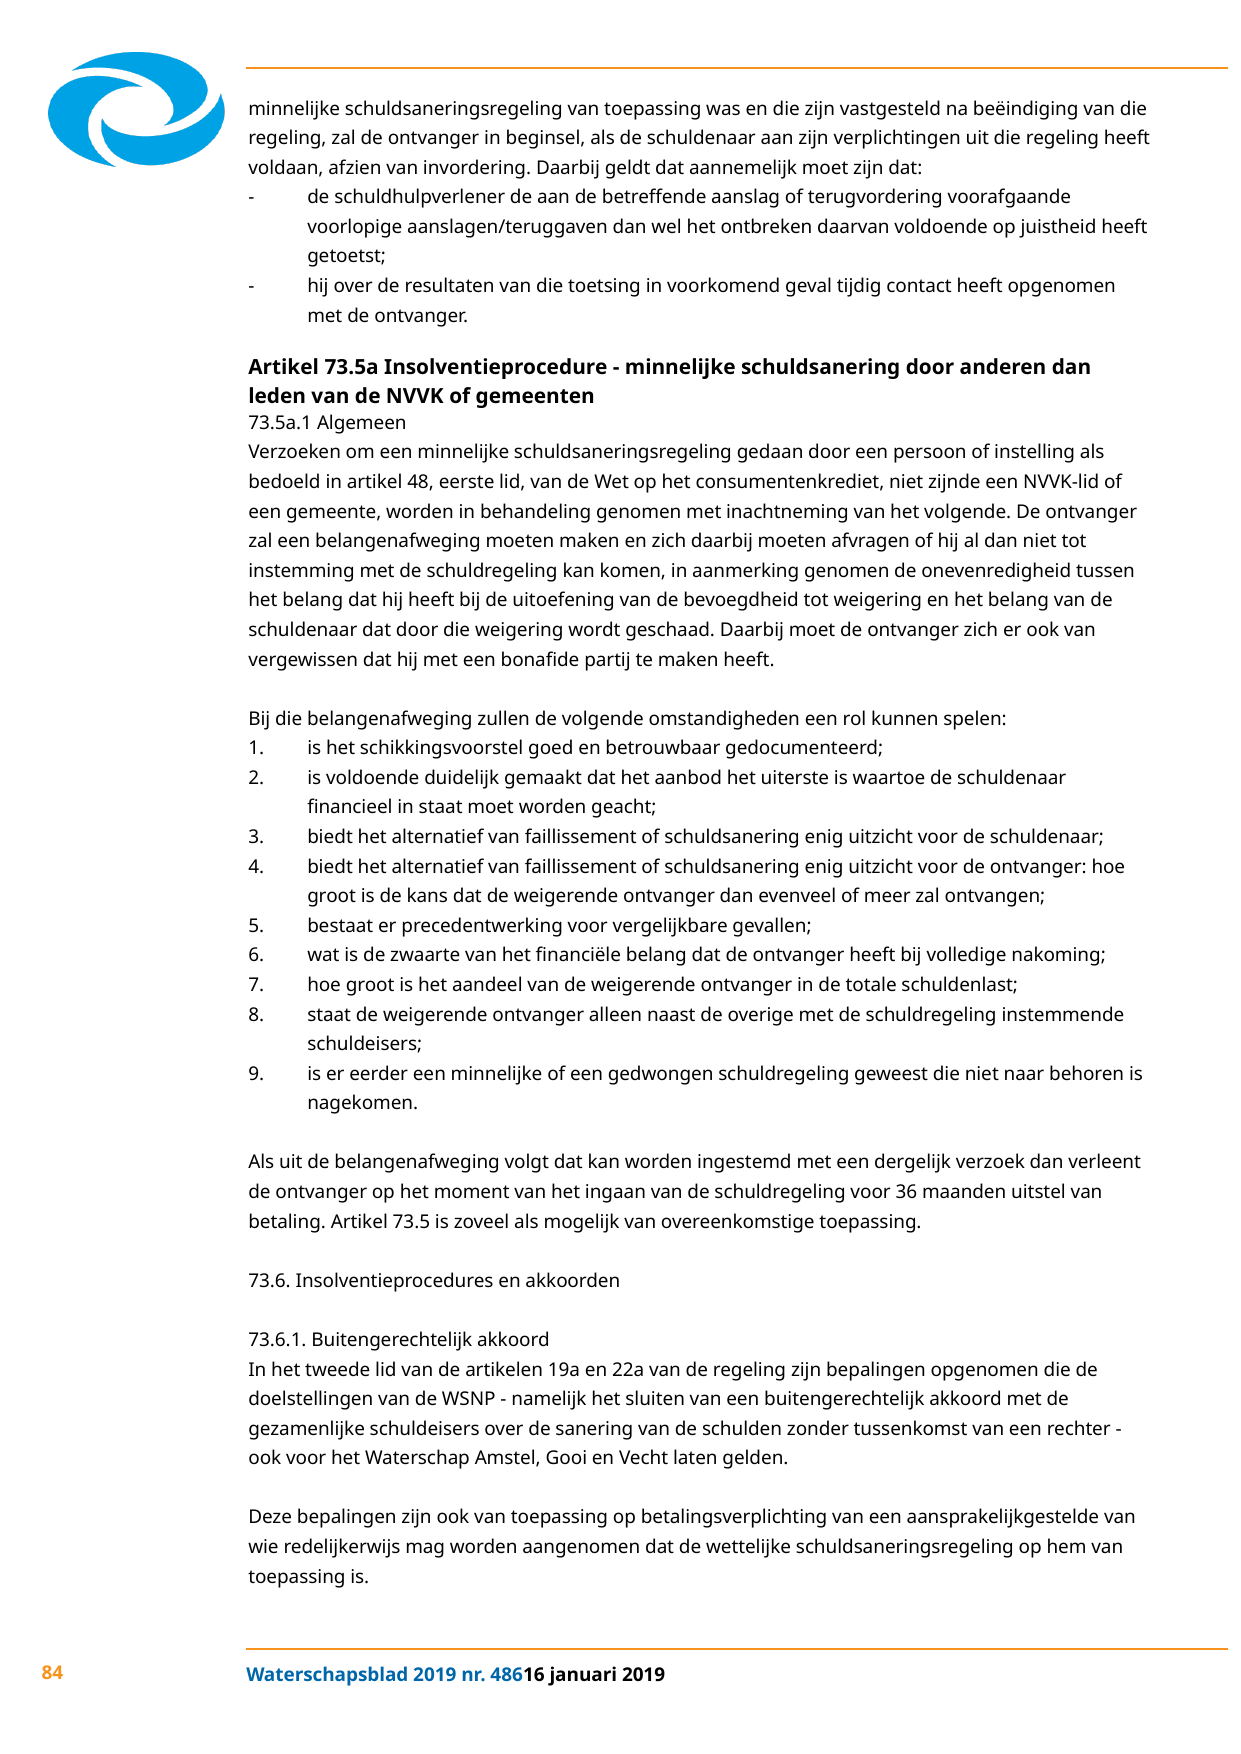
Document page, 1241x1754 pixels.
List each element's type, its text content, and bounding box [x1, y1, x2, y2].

list bestaat er precedentwerking voor vergelijkbare gevallen; [248, 912, 1152, 938]
text Als uit de belangenafweging volgt dat kan worden ingestemd met een dergelijk verzoek dan verleent de ontvanger op het moment van het ingaan van de schuldregeling voor 36 maanden uitstel van betaling. Artikel 73.5 is zoveel als mogelijk van overeenkomstige toepassing. [248, 1149, 1152, 1234]
list hij over de resultaten van die toetsing in voorkomend geval tijdig contact heeft opgenomen met de ontvanger. [248, 272, 1152, 328]
list staat de weigerende ontvanger alleen naast de overige met de schuldregeling instemmende schuldeisers; [248, 1001, 1152, 1056]
text Bij die belangenafweging zullen de volgende omstandigheden een rol kunnen spelen: [248, 705, 1152, 731]
text minnelijke schuldsaneringsregeling van toepassing was en die zijn vastgesteld na beëindiging van die regeling, zal de ontvanger in beginsel, als de schuldenaar aan zijn verplichtingen uit die regeling heeft voldaan, afzien van invordering. Daarbij geldt dat aannemelijk moet zijn dat: [248, 95, 1152, 180]
list biedt het alternatief van faillissement of schuldsanering enig uitzicht voor de schuldenaar; [248, 823, 1152, 849]
list is voldoende duidelijk gemaakt dat het aanbod het uiterste is waartoe de schuldenaar financieel in staat moet worden geacht; [248, 764, 1152, 819]
text Deze bepalingen zijn ook van toepassing op betalingsverplichting van een aansprakelijkgestelde van wie redelijkerwijs mag worden aangenomen dat de wettelijke schuldsaneringsregeling op hem van toepassing is. [248, 1504, 1152, 1589]
text 73.6.1. Buitengerechtelijk akkoord [248, 1326, 1152, 1352]
picture [41, 47, 231, 172]
list hoe groot is het aandeel van de weigerende ontvanger in de totale schuldenlast; [248, 971, 1152, 997]
text Verzoeken om een minnelijke schuldsaneringsregeling gedaan door een persoon of instelling als bedoeld in artikel 48, eerste lid, van de Wet op het consumentenkrediet, niet zijnde een NVVK-lid of een gemeente, worden in behandeling genomen met inachtneming van het volgende. De ontvanger zal een belangenafweging moeten maken en zich daarbij moeten afvragen of hij al dan niet tot instemming met de schuldregeling kan komen, in aanmerking genomen de onevenredigheid tussen het belang dat hij heeft bij de uitoefening van de bevoegdheid tot weigering en het belang van de schuldenaar dat door die weigering wordt geschaad. Daarbij moet de ontvanger zich er ook van vergewissen dat hij met een bonafide partij te maken heeft. [248, 439, 1152, 672]
text In het tweede lid van de artikelen 19a en 22a van de regeling zijn bepalingen opgenomen die de doelstellingen van de WSNP - namelijk het sluiten van een buitengerechtelijk akkoord met de gezamenlijke schuldeisers over de sanering van de schulden zonder tussenkomst van een rechter - ook voor het Waterschap Amstel, Gooi en Vecht laten gelden. [248, 1356, 1152, 1470]
text Artikel 73.5a Insolventieprocedure - minnelijke schuldsanering door anderen dan leden van de NVVK of gemeenten [248, 352, 1152, 409]
list is er eerder een minnelijke of een gedwongen schuldregeling geweest die niet naar behoren is nagekomen. [248, 1060, 1152, 1115]
text 73.5a.1 Algemeen [248, 409, 1152, 435]
list de schuldhulpverlener de aan de betreffende aanslag of terugvordering voorafgaande voorlopige aanslagen/teruggaven dan wel het ontbreken daarvan voldoende op juistheid heeft getoetst; [248, 183, 1152, 268]
list wat is de zwaarte van het financiële belang dat de ontvanger heeft bij volledige nakoming; [248, 942, 1152, 967]
list biedt het alternatief van faillissement of schuldsanering enig uitzicht voor de ontvanger: hoe groot is de kans dat de weigerende ontvanger dan evenveel of meer zal ontvangen; [248, 853, 1152, 908]
list is het schikkingsvoorstel goed en betrouwbaar gedocumenteerd; [248, 734, 1152, 760]
text 73.6. Insolventieprocedures en akkoorden [248, 1267, 1152, 1293]
